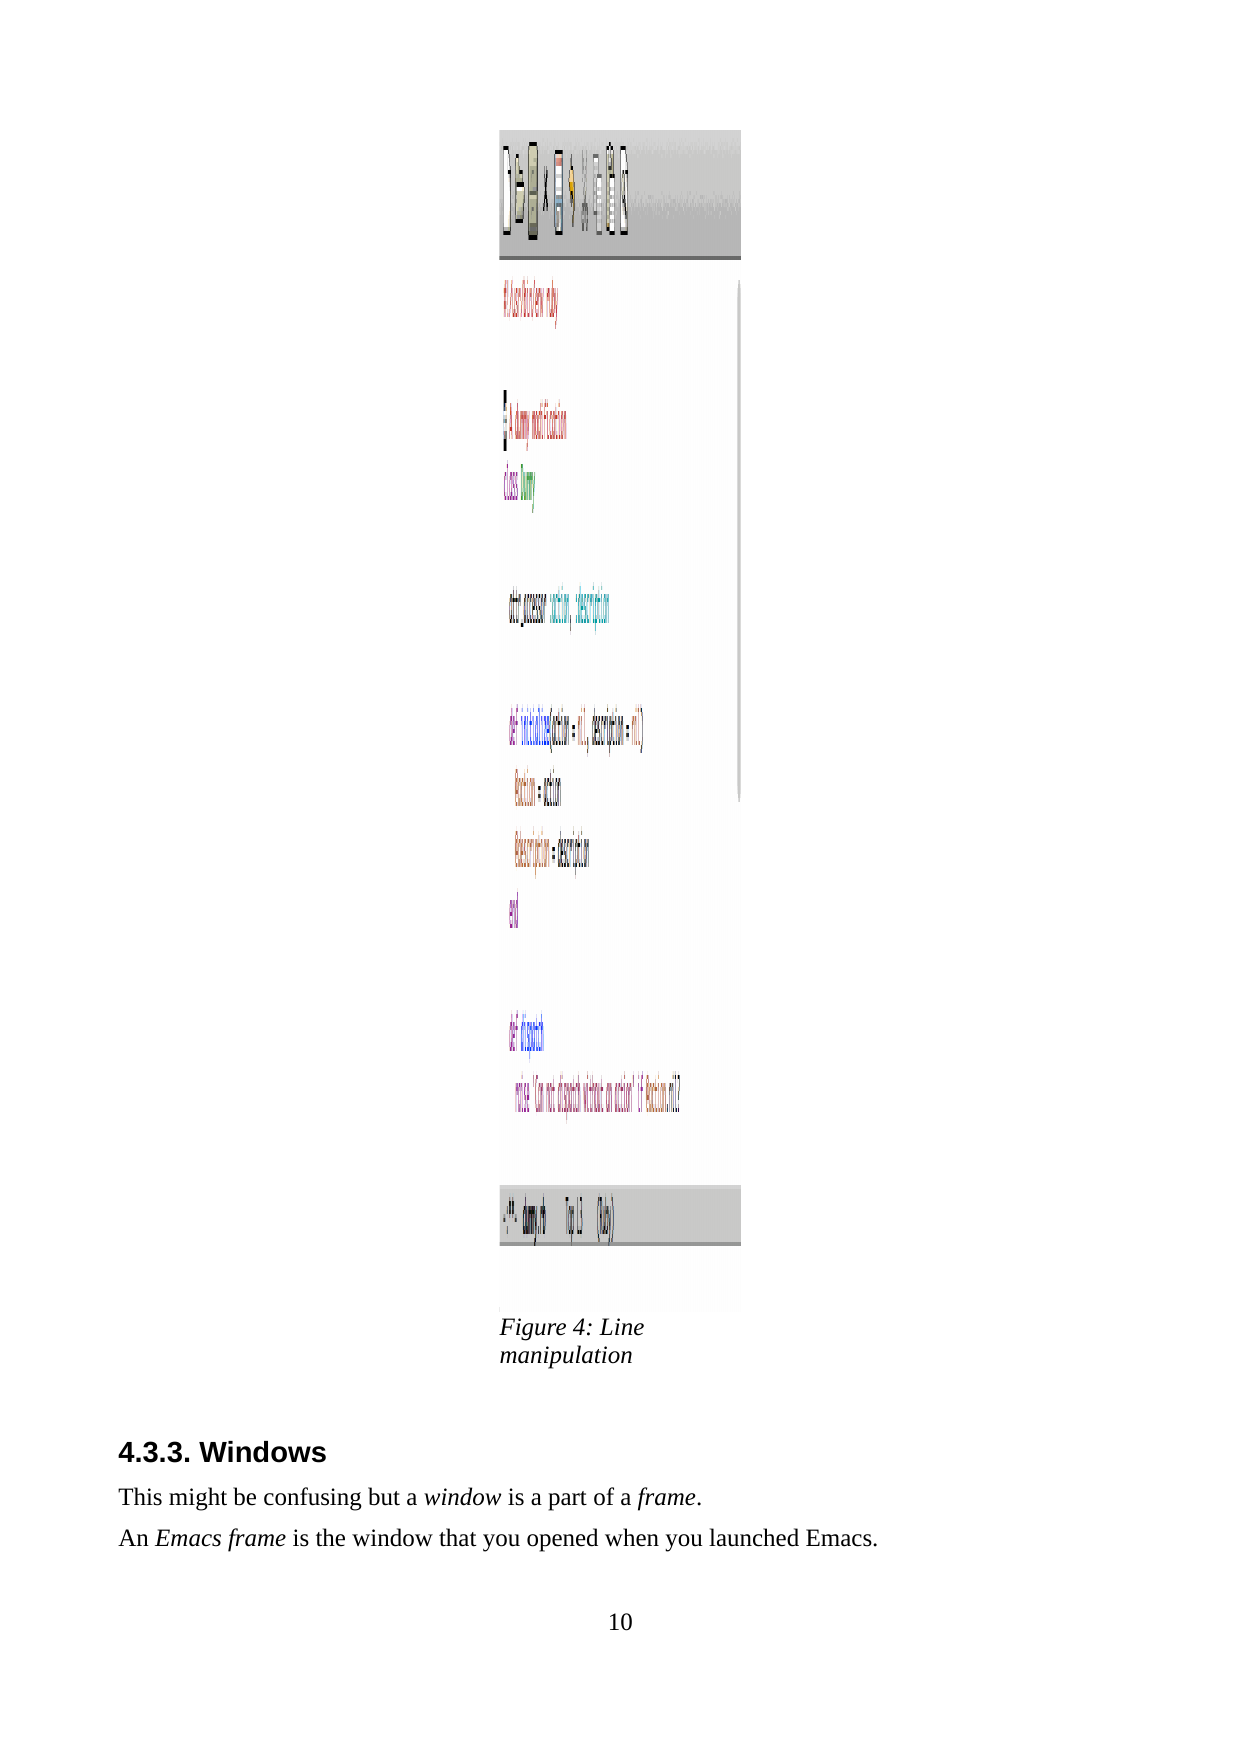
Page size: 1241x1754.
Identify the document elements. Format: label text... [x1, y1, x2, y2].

text This might be confusing but a window is a part of a frame. [118, 1482, 1122, 1510]
text An Emacs frame is the window that you opened when you launched Emacs. [118, 1523, 1122, 1552]
subtitle Windows [118, 1436, 1122, 1469]
text Figure 4: Line manipulation [499, 1312, 741, 1369]
